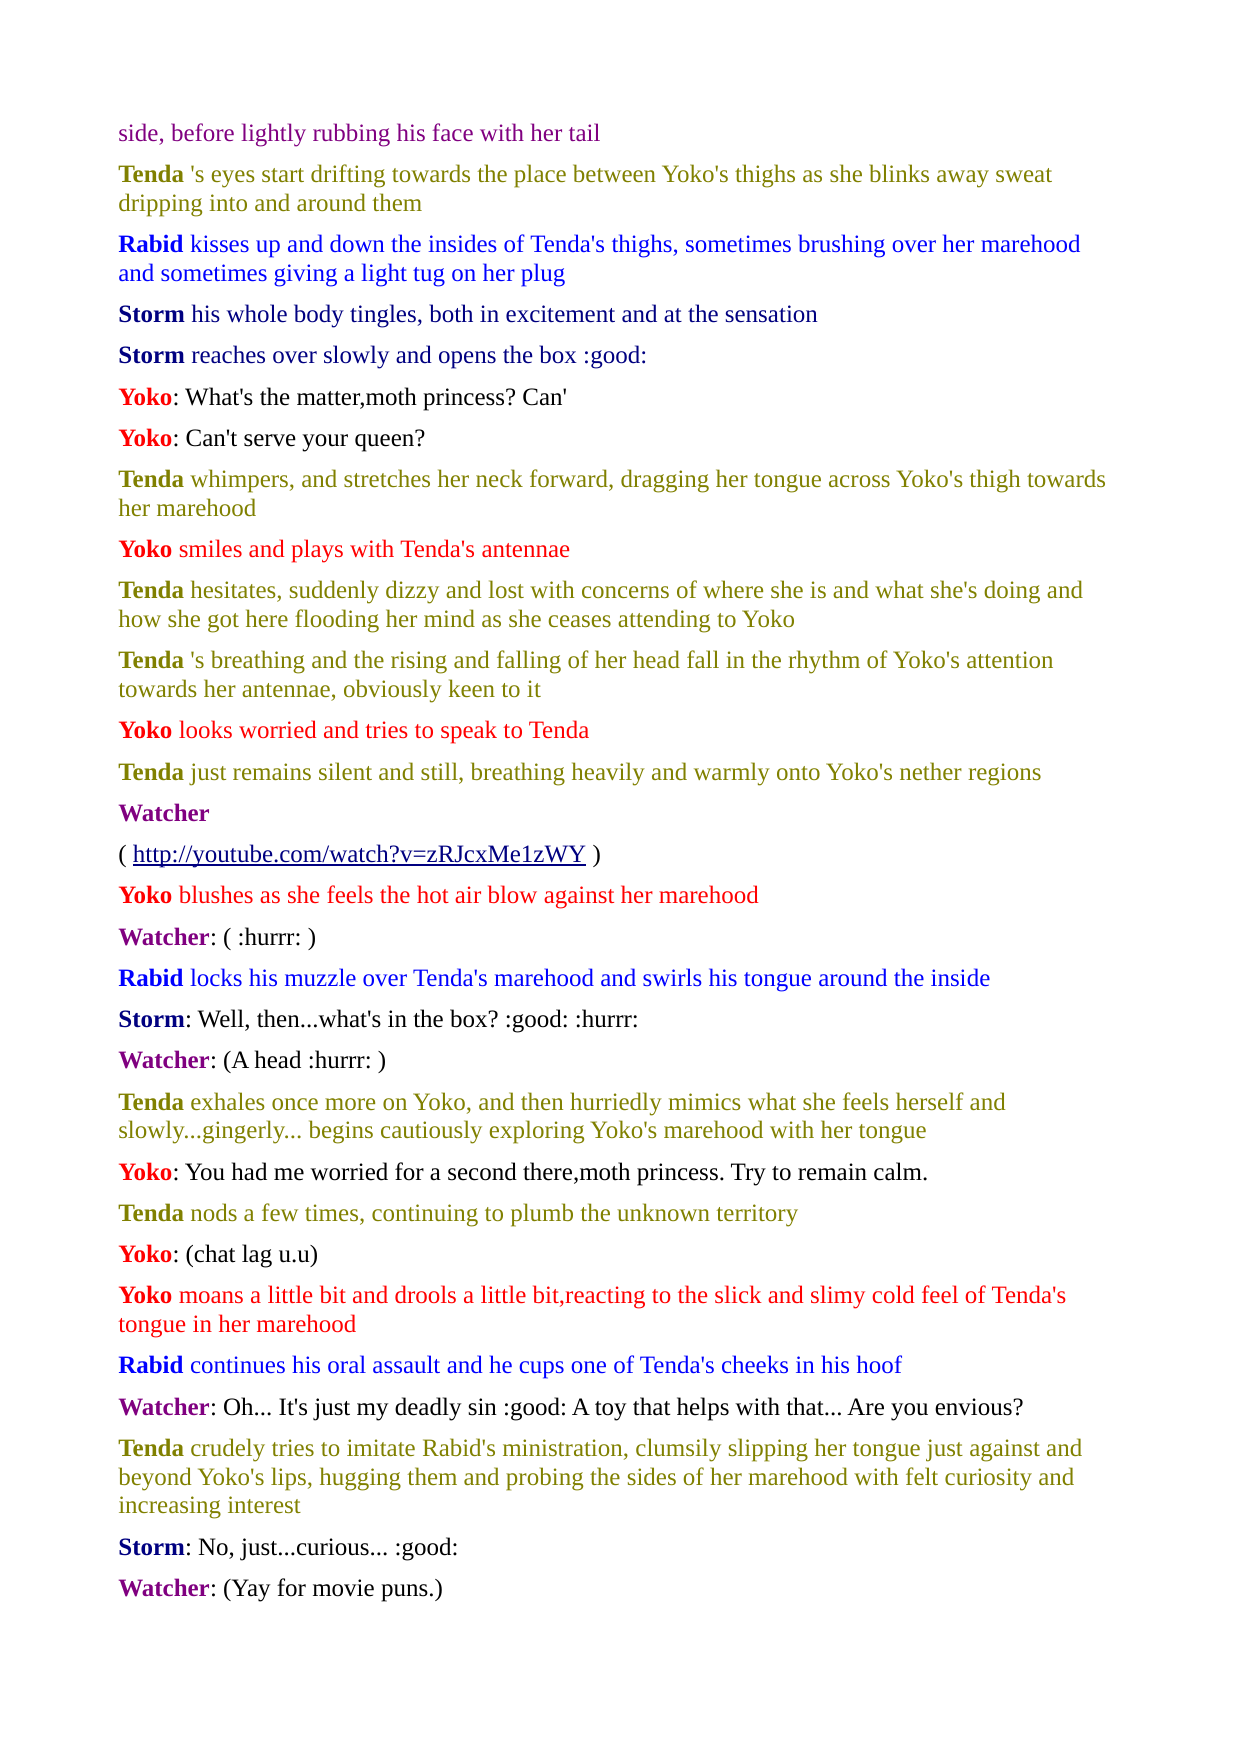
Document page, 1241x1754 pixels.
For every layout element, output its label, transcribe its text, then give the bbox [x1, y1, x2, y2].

text Watcher: ( :hurrr: ) [118, 922, 1122, 951]
text Yoko: Can't serve your queen? [118, 423, 1122, 452]
text Yoko: What's the matter,moth princess? Can' [118, 382, 1122, 411]
text Storm reaches over slowly and opens the box :good: [118, 341, 1122, 369]
text Storm: Well, then...what's in the box? :good: :hurrr: [118, 1004, 1122, 1033]
text Rabid kisses up and down the insides of Tenda's thighs, sometimes brushing over her marehood and sometimes giving a light tug on her plug [118, 229, 1122, 287]
text Tenda exhales once more on Yoko, and then hurriedly mimics what she feels herself and slowly...gingerly... begins cautiously exploring Yoko's marehood with her tongue [118, 1087, 1122, 1144]
text Tenda just remains silent and still, breathing heavily and warmly onto Yoko's nether regions [118, 757, 1122, 786]
text Tenda nods a few times, continuing to plumb the unknown territory [118, 1198, 1122, 1227]
text Yoko blushes as she feels the hot air blow against her marehood [118, 881, 1122, 909]
text ( http://youtube.com/watch?v=zRJcxMe1zWY ) [118, 839, 1122, 868]
text Tenda hesitates, suddenly dizzy and lost with concerns of where she is and what she's doing and how she got here flooding her mind as she ceases attending to Yoko [118, 576, 1122, 633]
text Rabid locks his muzzle over Tenda's marehood and swirls his tongue around the inside [118, 963, 1122, 992]
text Watcher [118, 798, 1122, 827]
text Rabid continues his oral assault and he cups one of Tenda's cheeks in his hoof [118, 1351, 1122, 1379]
text Yoko moans a little bit and drools a little bit,reacting to the slick and slimy cold feel of Tenda's tongue in her marehood [118, 1281, 1122, 1338]
text Watcher: Oh... It's just my deadly sin :good: A toy that helps with that... Are you envious? [118, 1392, 1122, 1421]
text Storm: No, just...curious... :good: [118, 1532, 1122, 1561]
text Tenda whimpers, and stretches her neck forward, dragging her tongue across Yoko's thigh towards her marehood [118, 464, 1122, 522]
text Tenda 's eyes start drifting towards the place between Yoko's thighs as she blinks away sweat dripping into and around them [118, 159, 1122, 217]
text Tenda 's breathing and the rising and falling of her head fall in the rhythm of Yoko's attention towards her antennae, obviously keen to it [118, 646, 1122, 703]
text Tenda crudely tries to imitate Rabid's ministration, clumsily slipping her tongue just against and beyond Yoko's lips, hugging them and probing the sides of her marehood with felt curiosity and increasing interest [118, 1433, 1122, 1519]
text Yoko smiles and plays with Tenda's antennae [118, 534, 1122, 563]
text Yoko: You had me worried for a second there,moth princess. Try to remain calm. [118, 1157, 1122, 1186]
text Watcher: (A head :hurrr: ) [118, 1046, 1122, 1074]
text side, before lightly rubbing his face with her tail [118, 118, 1122, 147]
text Watcher: (Yay for movie puns.) [118, 1573, 1122, 1602]
text Yoko looks worried and tries to speak to Tenda [118, 716, 1122, 744]
text Yoko: (chat lag u.u) [118, 1239, 1122, 1268]
text Storm his whole body tingles, both in excitement and at the sensation [118, 299, 1122, 328]
